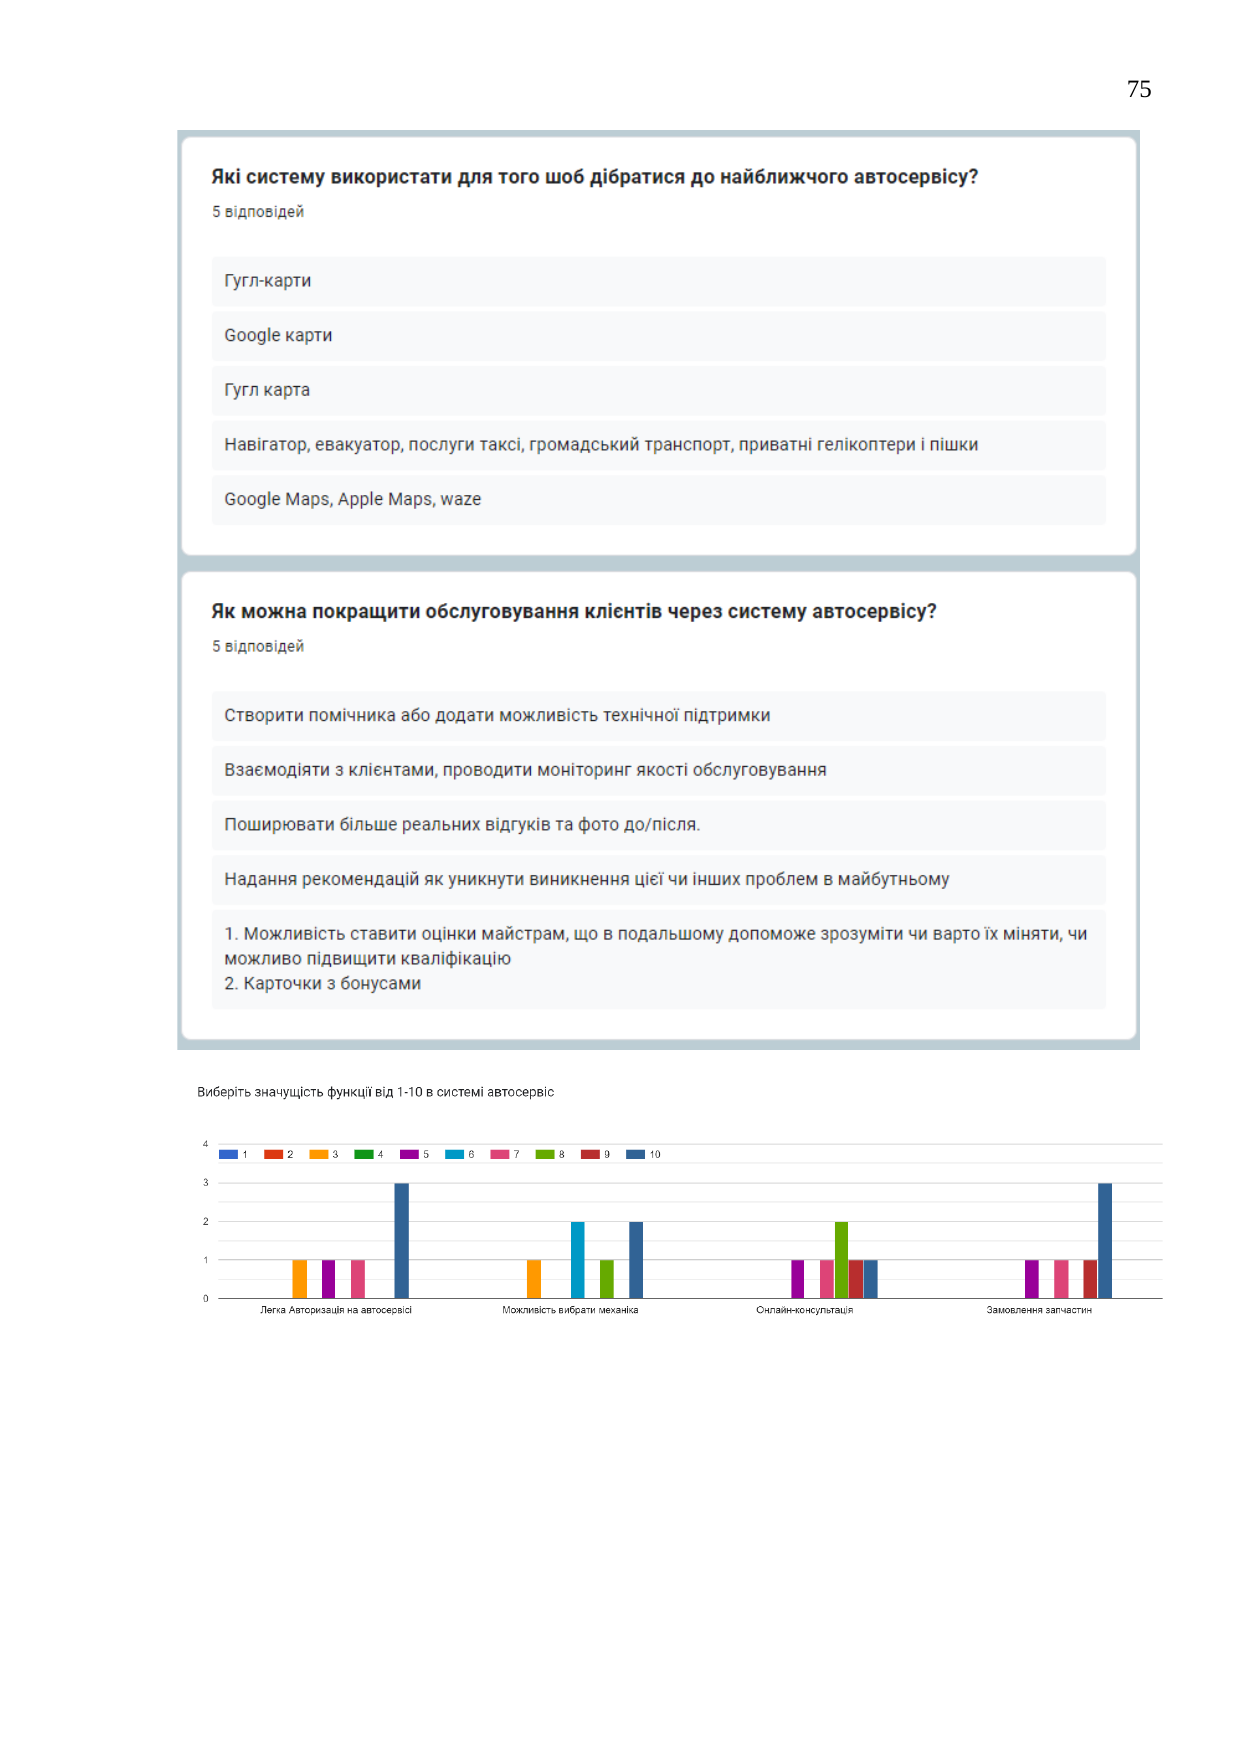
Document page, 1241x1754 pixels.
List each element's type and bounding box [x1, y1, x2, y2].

picture [255, 130, 1036, 1050]
